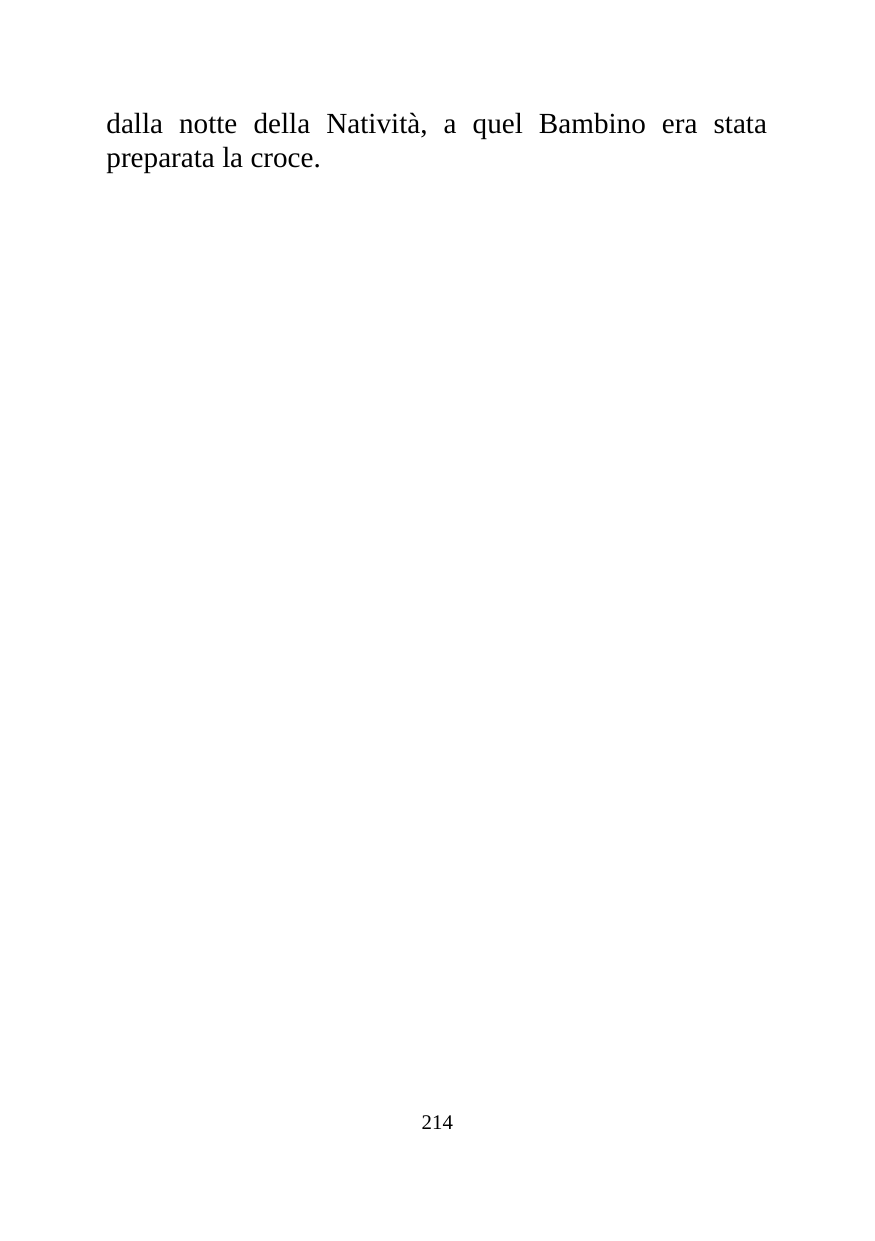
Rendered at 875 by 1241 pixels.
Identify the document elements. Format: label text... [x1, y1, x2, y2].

text dalla notte della Natività, a quel Bambino era stata preparata la croce. [106, 106, 768, 173]
